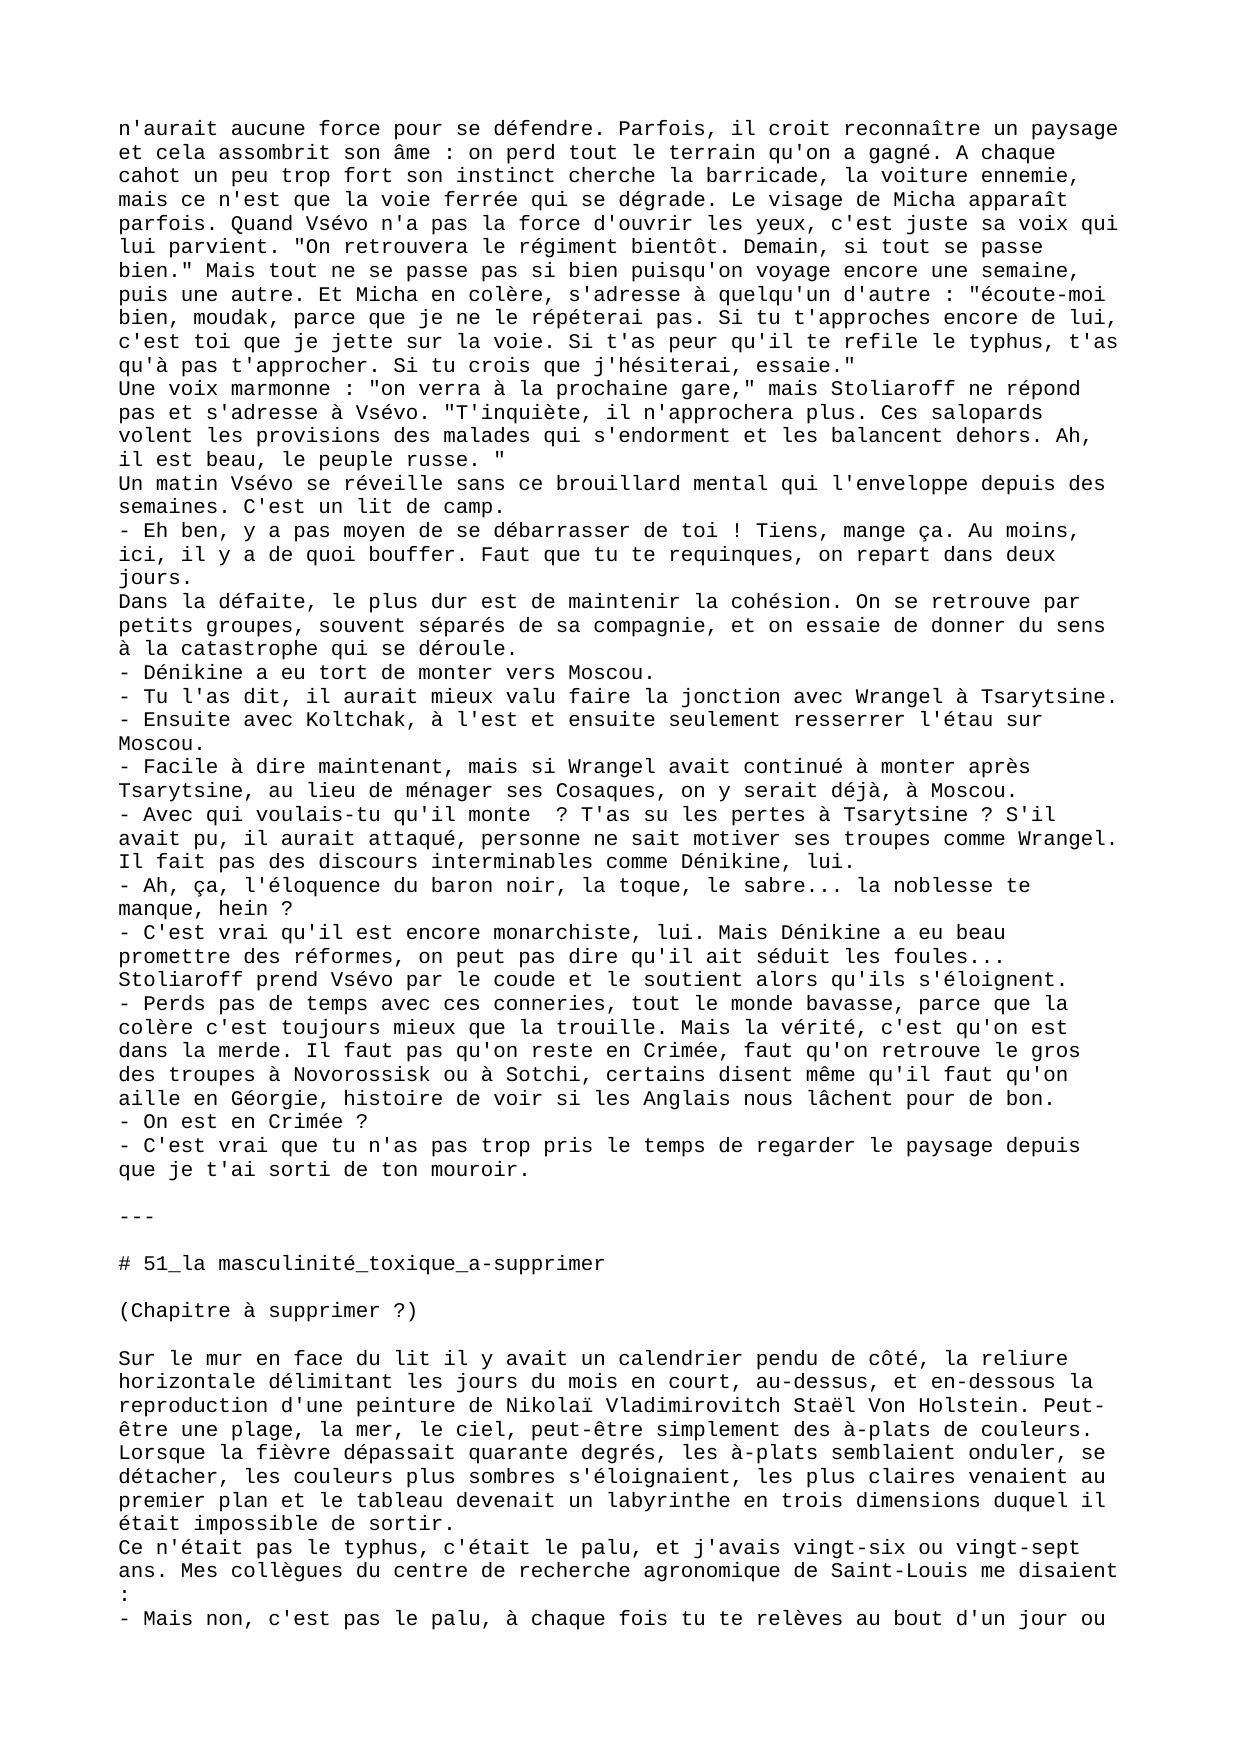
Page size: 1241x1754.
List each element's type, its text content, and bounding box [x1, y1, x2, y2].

text Sur le mur en face du lit il y avait un calendrier pendu de côté, la reliure horizontale délimitant les jours du mois en court, au-dessus, et en-dessous la reproduction d'une peinture de Nikolaï Vladimirovitch Staël Von Holstein. Peut-être une plage, la mer, le ciel, peut-être simplement des à-plats de couleurs. Lorsque la fièvre dépassait quarante degrés, les à-plats semblaient onduler, se détacher, les couleurs plus sombres s'éloignaient, les plus claires venaient au premier plan et le tableau devenait un labyrinthe en trois dimensions duquel il était impossible de sortir. [118, 1348, 1122, 1537]
text --- [118, 1206, 1122, 1229]
text Dans la défaite, le plus dur est de maintenir la cohésion. On se retrouve par petits groupes, souvent séparés de sa compagnie, et on essaie de donner du sens à la catastrophe qui se déroule. [118, 591, 1122, 662]
text - Avec qui voulais-tu qu'il monte ? T'as su les pertes à Tsarytsine ? S'il avait pu, il aurait attaqué, personne ne sait motiver ses troupes comme Wrangel. Il fait pas des discours interminables comme Dénikine, lui. [118, 804, 1122, 875]
text (Chapitre à supprimer ?) [118, 1300, 1122, 1324]
text Stoliaroff prend Vsévo par le coude et le soutient alors qu'ils s'éloignent. [118, 969, 1122, 993]
text Un matin Vsévo se réveille sans ce brouillard mental qui l'enveloppe depuis des semaines. C'est un lit de camp. [118, 473, 1122, 520]
text - Tu l'as dit, il aurait mieux valu faire la jonction avec Wrangel à Tsarytsine. [118, 686, 1122, 709]
text - Perds pas de temps avec ces conneries, tout le monde bavasse, parce que la colère c'est toujours mieux que la trouille. Mais la vérité, c'est qu'on est dans la merde. Il faut pas qu'on reste en Crimée, faut qu'on retrouve le gros des troupes à Novorossisk ou à Sotchi, certains disent même qu'il faut qu'on aille en Géorgie, histoire de voir si les Anglais nous lâchent pour de bon. [118, 993, 1122, 1111]
text - Dénikine a eu tort de monter vers Moscou. [118, 662, 1122, 686]
text - Facile à dire maintenant, mais si Wrangel avait continué à monter après Tsarytsine, au lieu de ménager ses Cosaques, on y serait déjà, à Moscou. [118, 757, 1122, 804]
text Ce n'était pas le typhus, c'était le palu, et j'avais vingt-six ou vingt-sept ans. Mes collègues du centre de recherche agronomique de Saint-Louis me disaient : [118, 1537, 1122, 1608]
text - C'est vrai que tu n'as pas trop pris le temps de regarder le paysage depuis que je t'ai sorti de ton mouroir. [118, 1135, 1122, 1182]
text - Ah, ça, l'éloquence du baron noir, la toque, le sabre... la noblesse te manque, hein ? [118, 875, 1122, 922]
text - Eh ben, y a pas moyen de se débarrasser de toi ! Tiens, mange ça. Au moins, ici, il y a de quoi bouffer. Faut que tu te requinques, on repart dans deux jours. [118, 520, 1122, 591]
text Une voix marmonne : "on verra à la prochaine gare," mais Stoliaroff ne répond pas et s'adresse à Vsévo. "T'inquiète, il n'approchera plus. Ces salopards volent les provisions des malades qui s'endorment et les balancent dehors. Ah, il est beau, le peuple russe. " [118, 378, 1122, 473]
text n'aurait aucune force pour se défendre. Parfois, il croit reconnaître un paysage et cela assombrit son âme : on perd tout le terrain qu'on a gagné. A chaque cahot un peu trop fort son instinct cherche la barricade, la voiture ennemie, mais ce n'est que la voie ferrée qui se dégrade. Le visage de Micha apparaît parfois. Quand Vsévo n'a pas la force d'ouvrir les yeux, c'est juste sa voix qui lui parvient. "On retrouvera le régiment bientôt. Demain, si tout se passe bien." Mais tout ne se passe pas si bien puisqu'on voyage encore une semaine, puis une autre. Et Micha en colère, s'adresse à quelqu'un d'autre : "écoute-moi bien, moudak, parce que je ne le répéterai pas. Si tu t'approches encore de lui, c'est toi que je jette sur la voie. Si t'as peur qu'il te refile le typhus, t'as qu'à pas t'approcher. Si tu crois que j'hésiterai, essaie." [118, 118, 1122, 378]
text - Ensuite avec Koltchak, à l'est et ensuite seulement resserrer l'étau sur Moscou. [118, 709, 1122, 757]
text - Mais non, c'est pas le palu, à chaque fois tu te relèves au bout d'un jour ou [118, 1608, 1122, 1631]
text # 51_la masculinité_toxique_a-supprimer [118, 1253, 1122, 1277]
text - On est en Crimée ? [118, 1111, 1122, 1135]
text - C'est vrai qu'il est encore monarchiste, lui. Mais Dénikine a eu beau promettre des réformes, on peut pas dire qu'il ait séduit les foules... [118, 922, 1122, 969]
